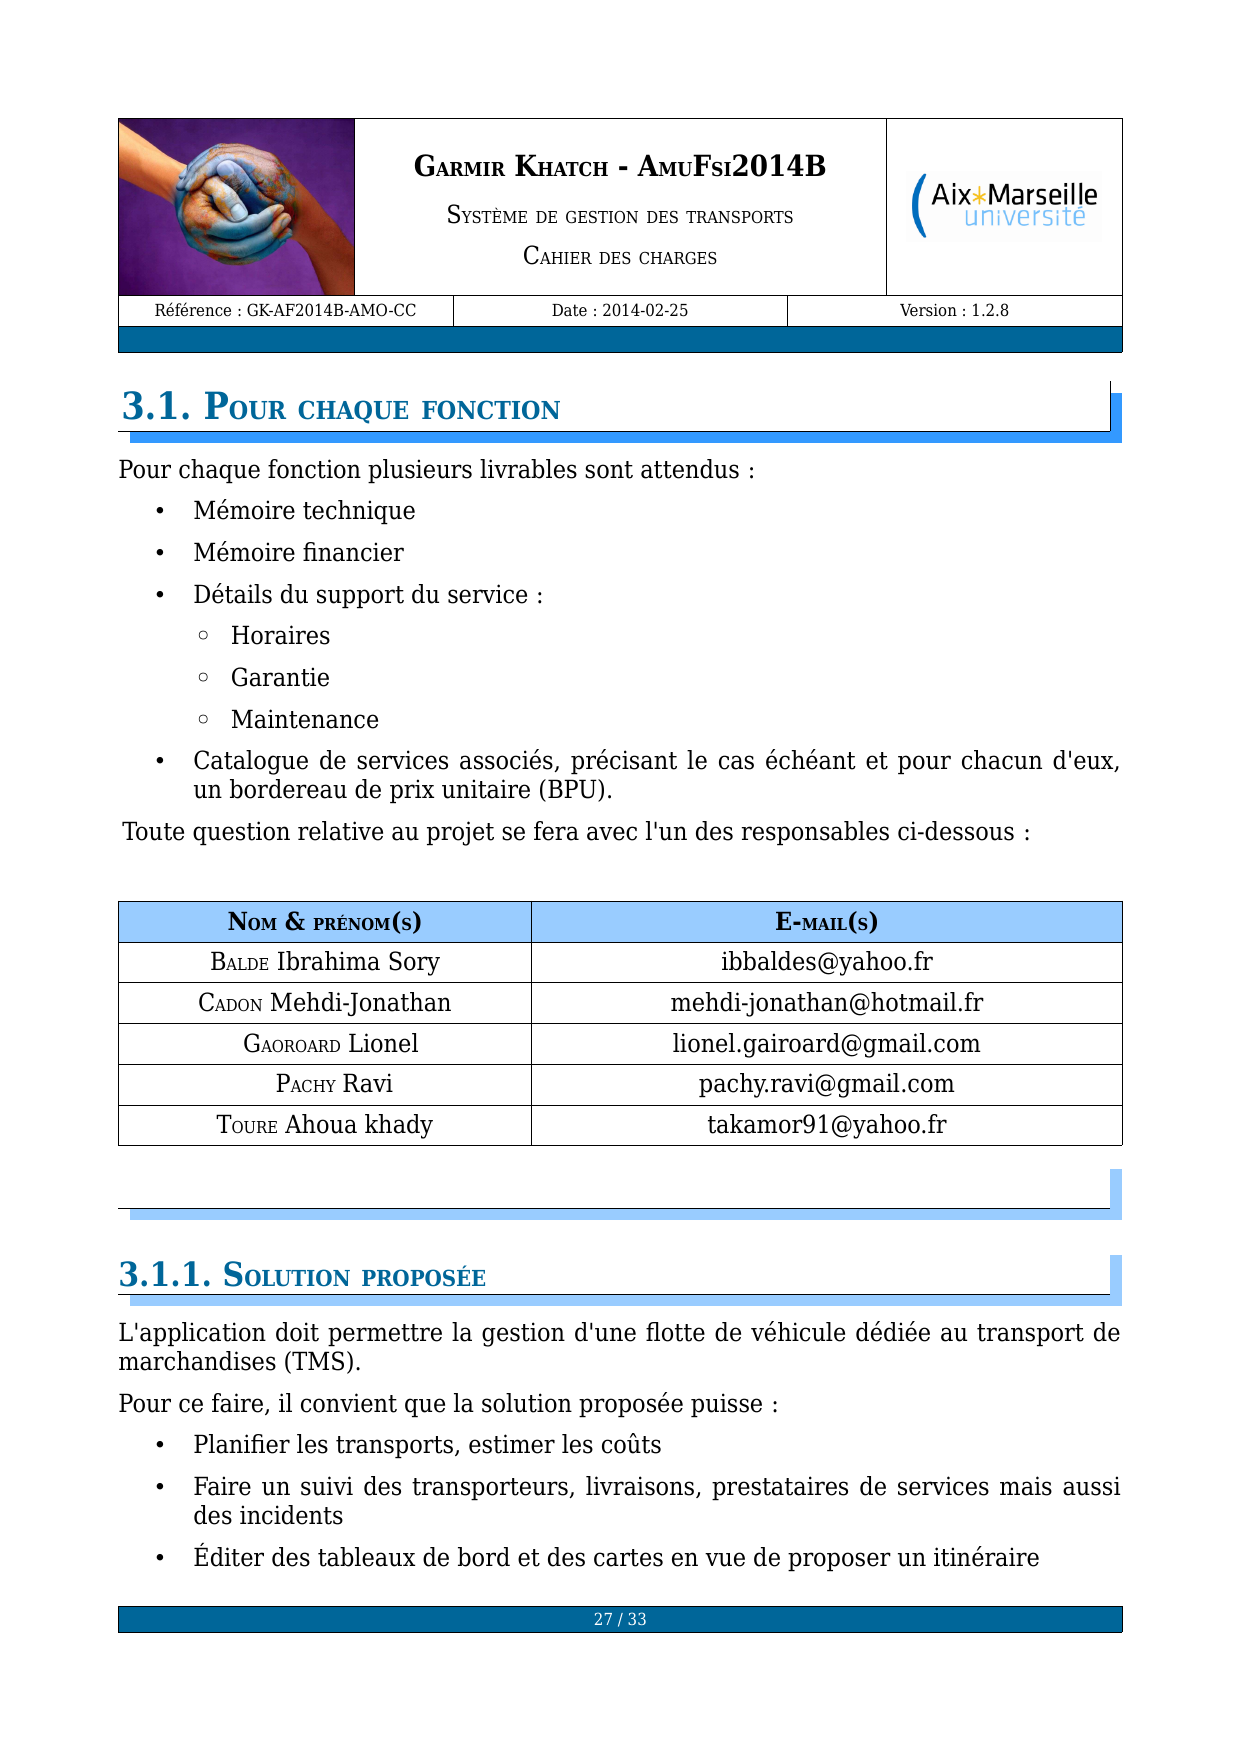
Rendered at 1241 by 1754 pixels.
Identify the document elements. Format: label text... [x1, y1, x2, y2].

table_cell Pachy Ravi [119, 1065, 531, 1104]
list Horaires [193, 621, 1122, 651]
table_header E-mail(s) [532, 902, 1122, 942]
picture [119, 119, 354, 295]
list Mémoire technique [156, 496, 1122, 526]
table_cell Toure Ahoua khady [119, 1106, 531, 1145]
table_cell mehdi-jonathan@hotmail.fr [532, 983, 1122, 1023]
list Garantie [193, 663, 1122, 692]
text L'application doit permettre la gestion d'une flotte de véhicule dédiée au transport de marchandises (TMS). [118, 1318, 1122, 1377]
list Planifier les transports, estimer les coûts [156, 1431, 1122, 1460]
table_cell ibbaldes@yahoo.fr [532, 943, 1122, 982]
picture [887, 126, 1122, 288]
text Pour chaque fonction plusieurs livrables sont attendus : [118, 455, 1122, 484]
table_cell Balde Ibrahima Sory [119, 943, 531, 982]
subtitle Solution proposée [118, 1255, 1110, 1294]
text Pour ce faire, il convient que la solution proposée puisse : [118, 1389, 1122, 1418]
list Éditer des tableaux de bord et des cartes en vue de proposer un itinéraire [156, 1543, 1122, 1572]
table_cell Cadon Mehdi-Jonathan [119, 983, 531, 1023]
table_cell pachy.ravi@gmail.com [532, 1065, 1122, 1104]
list Détails du support du service : [156, 580, 1122, 609]
table_cell takamor91@yahoo.fr [532, 1106, 1122, 1145]
text Toute question relative au projet se fera avec l'un des responsables ci-dessous : [122, 817, 1122, 846]
list Mémoire financier [156, 538, 1122, 567]
list Catalogue de services associés, précisant le cas échéant et pour chacun d'eux, un bordereau de prix unitaire (BPU). [156, 746, 1122, 805]
table_header Nom & prénom(s) [119, 902, 531, 942]
table_cell lionel.gairoard@gmail.com [532, 1024, 1122, 1064]
subtitle Pour chaque fonction [118, 381, 1110, 431]
table_cell Gaoroard Lionel [119, 1024, 531, 1064]
list Maintenance [193, 705, 1122, 734]
list Faire un suivi des transporteurs, livraisons, prestataires de services mais aussi des incidents [156, 1472, 1122, 1531]
